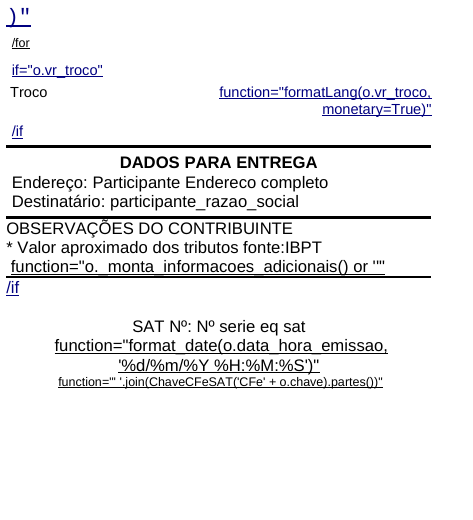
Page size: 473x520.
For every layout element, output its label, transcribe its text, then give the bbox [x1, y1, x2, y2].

table_cell /if [6, 117, 431, 145]
table_cell OBSERVAÇÕES DO CONTRIBUINTE * Valor aproximado dos tributos fonte:IBPT function="o._monta_informacoes_adicionais() or ''" [6, 219, 431, 276]
table_cell )" [6, 6, 213, 29]
table_cell if="o.vr_troco" [6, 55, 431, 84]
table_cell /for [6, 30, 431, 55]
table_cell function="formatLang(o.vr_troco, monetary=True)" [213, 84, 431, 117]
table_cell [6, 389, 431, 438]
table_cell Troco [6, 84, 213, 117]
table_cell DADOS PARA ENTREGA Endereço: Participante Endereco completo Destinatário: participante_razao_social [6, 148, 431, 216]
table_cell /if [6, 278, 431, 298]
table_cell SAT Nº: Nº serie eq sat function="format_date(o.data_hora_emissao, '%d/%m/%Y %H:%M:%S')" function="' '.join(ChaveCFeSAT('CFe' + o.chave).partes())" [6, 298, 431, 389]
table_cell [213, 6, 431, 29]
